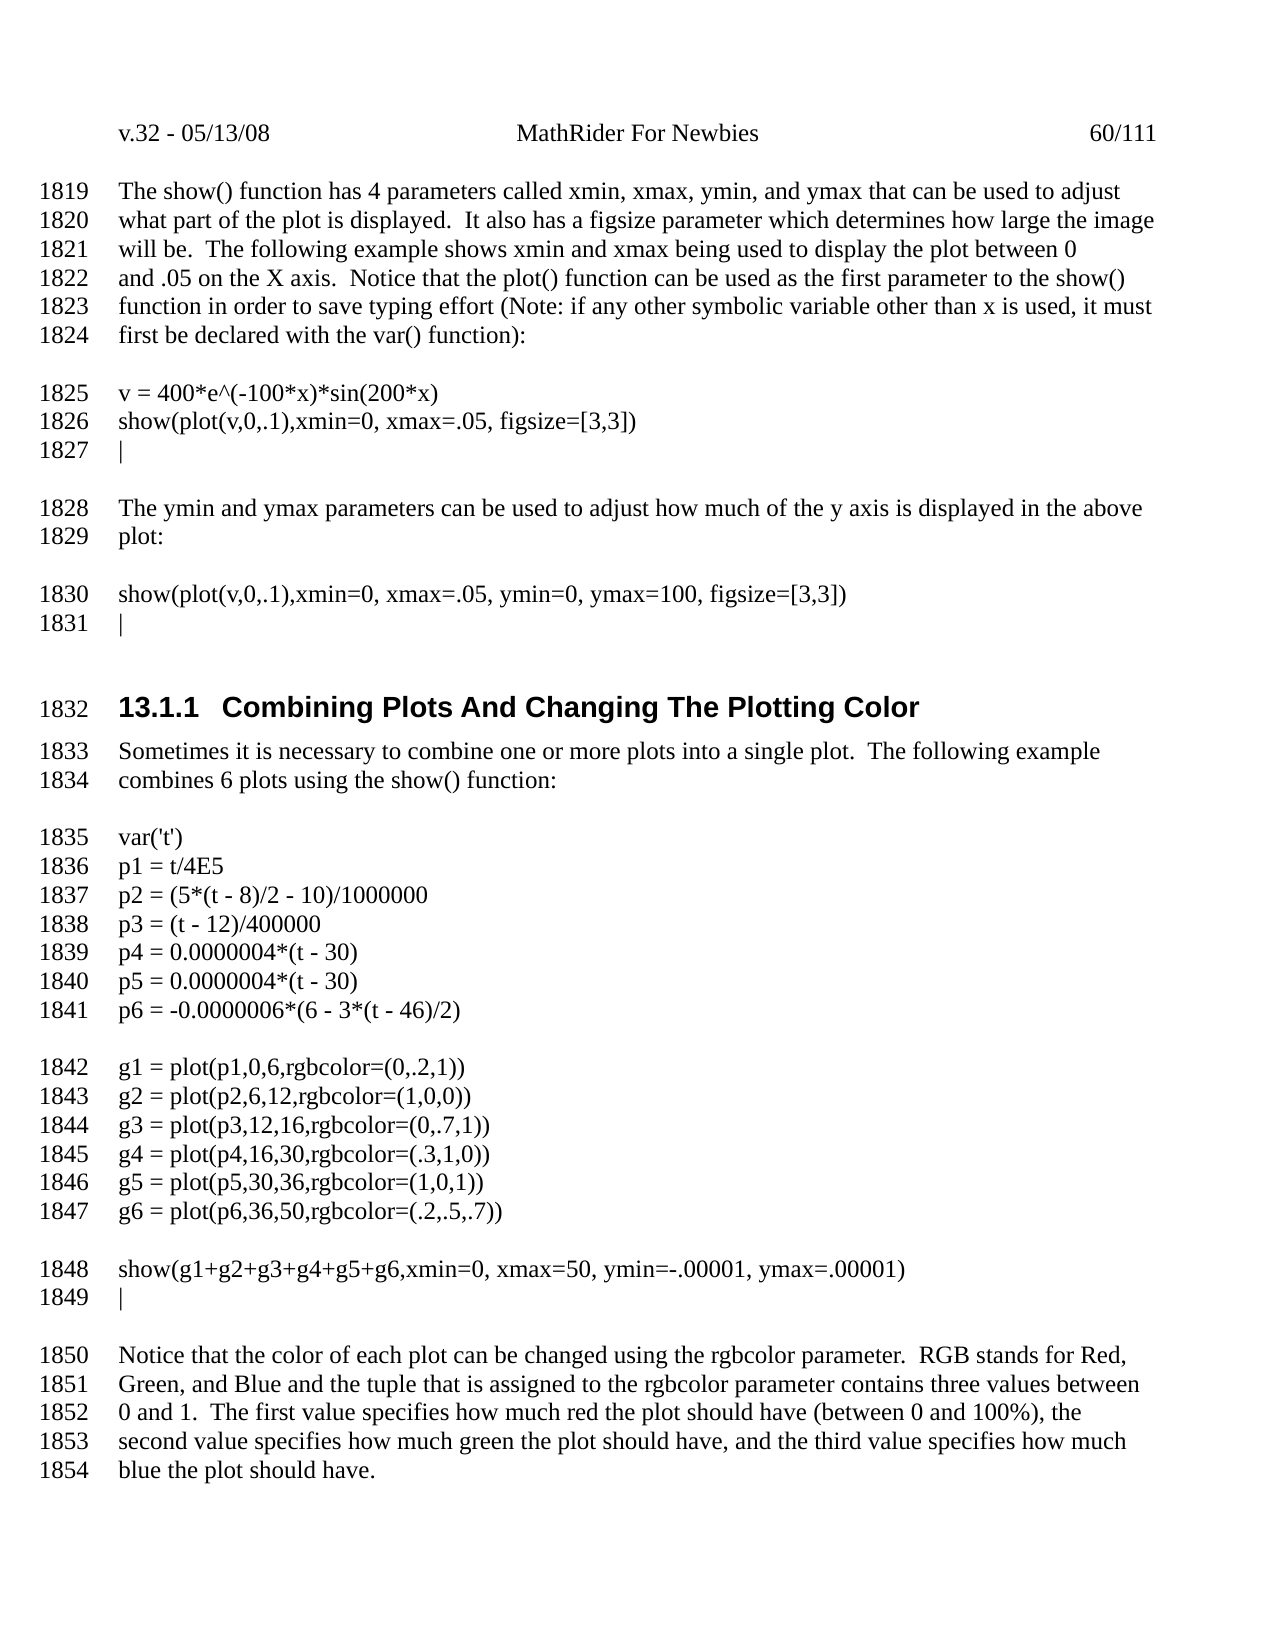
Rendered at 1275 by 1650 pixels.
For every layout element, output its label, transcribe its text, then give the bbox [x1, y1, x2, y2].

subtitle Combining Plots And Changing The Plotting Color [118, 690, 1157, 724]
text g5 = plot(p5,30,36,rgbcolor=(1,0,1)) [118, 1167, 1157, 1196]
text Notice that the color of each plot can be changed using the rgbcolor parameter. RGB stands for Red, Green, and Blue and the tuple that is assigned to the rgbcolor parameter contains three values between 0 and 1. The first value specifies how much red the plot should have (between 0 and 100%), the second value specifies how much green the plot should have, and the third value specifies how much blue the plot should have. [118, 1340, 1157, 1484]
text p4 = 0.0000004*(t - 30) [118, 937, 1157, 966]
text | [118, 608, 1157, 636]
text show(plot(v,0,.1),xmin=0, xmax=.05, ymin=0, ymax=100, figsize=[3,3]) [118, 579, 1157, 608]
text v = 400*e^(-100*x)*sin(200*x) [118, 378, 1157, 406]
text g4 = plot(p4,16,30,rgbcolor=(.3,1,0)) [118, 1139, 1157, 1167]
text p5 = 0.0000004*(t - 30) [118, 966, 1157, 995]
text p6 = -0.0000006*(6 - 3*(t - 46)/2) [118, 995, 1157, 1024]
text Sometimes it is necessary to combine one or more plots into a single plot. The following example combines 6 plots using the show() function: [118, 736, 1157, 794]
text g1 = plot(p1,0,6,rgbcolor=(0,.2,1)) [118, 1052, 1157, 1081]
text p3 = (t - 12)/400000 [118, 909, 1157, 937]
text | [118, 435, 1157, 464]
text var('t') [118, 822, 1157, 851]
text g2 = plot(p2,6,12,rgbcolor=(1,0,0)) [118, 1081, 1157, 1110]
text p2 = (5*(t - 8)/2 - 10)/1000000 [118, 880, 1157, 909]
text The ymin and ymax parameters can be used to adjust how much of the y axis is displayed in the above plot: [118, 493, 1157, 550]
text p1 = t/4E5 [118, 851, 1157, 880]
text | [118, 1282, 1157, 1311]
text g6 = plot(p6,36,50,rgbcolor=(.2,.5,.7)) [118, 1196, 1157, 1225]
text The show() function has 4 parameters called xmin, xmax, ymin, and ymax that can be used to adjust what part of the plot is displayed. It also has a figsize parameter which determines how large the image will be. The following example shows xmin and xmax being used to display the plot between 0 and .05 on the X axis. Notice that the plot() function can be used as the first parameter to the show() function in order to save typing effort (Note: if any other symbolic variable other than x is used, it must first be declared with the var() function): [118, 176, 1157, 349]
text g3 = plot(p3,12,16,rgbcolor=(0,.7,1)) [118, 1110, 1157, 1139]
text show(plot(v,0,.1),xmin=0, xmax=.05, figsize=[3,3]) [118, 406, 1157, 435]
text show(g1+g2+g3+g4+g5+g6,xmin=0, xmax=50, ymin=-.00001, ymax=.00001) [118, 1254, 1157, 1282]
